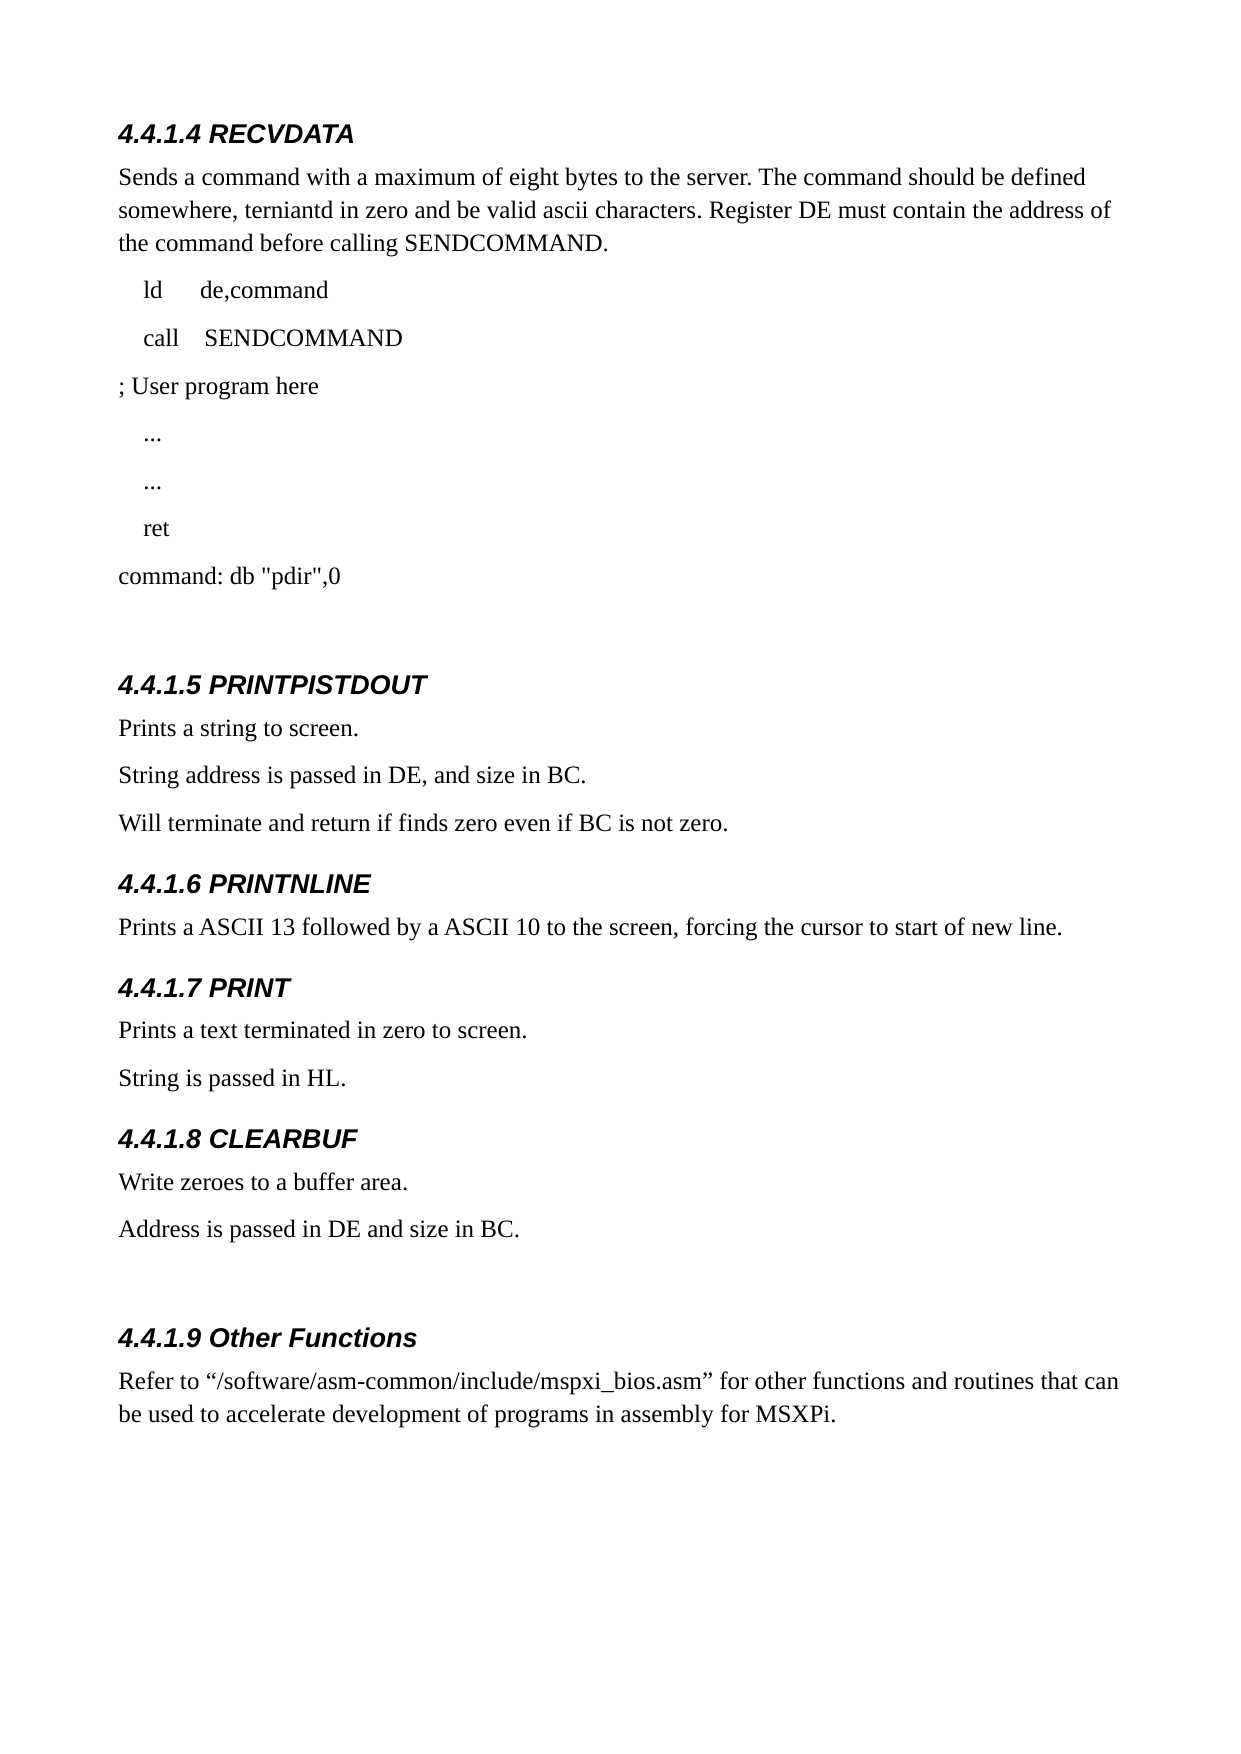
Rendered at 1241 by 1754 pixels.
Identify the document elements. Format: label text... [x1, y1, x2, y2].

text Prints a text terminated in zero to screen. [118, 1016, 1122, 1044]
subtitle CLEARBUF [118, 1123, 1122, 1154]
text Will terminate and return if finds zero even if BC is not zero. [118, 808, 1122, 837]
subtitle PRINTPISTDOUT [118, 669, 1122, 700]
text ret [118, 513, 1122, 542]
subtitle RECVDATA [118, 118, 1122, 149]
subtitle Other Functions [118, 1322, 1122, 1353]
text String address is passed in DE, and size in BC. [118, 760, 1122, 789]
text Prints a string to screen. [118, 713, 1122, 741]
text Refer to “/software/asm-common/include/mspxi_bios.asm” for other functions and routines that can be used to accelerate development of programs in assembly for MSXPi. [118, 1366, 1122, 1428]
text Prints a ASCII 13 followed by a ASCII 10 to the screen, forcing the cursor to start of new line. [118, 912, 1122, 940]
text command: db "pdir",0 [118, 561, 1122, 590]
text Sends a command with a maximum of eight bytes to the server. The command should be defined somewhere, terniantd in zero and be valid ascii characters. Register DE must contain the address of the command before calling SENDCOMMAND. [118, 162, 1122, 257]
text Write zeroes to a buffer area. [118, 1167, 1122, 1196]
subtitle PRINT [118, 972, 1122, 1003]
text Address is passed in DE and size in BC. [118, 1214, 1122, 1243]
text call SENDCOMMAND [118, 323, 1122, 352]
text ; User program here [118, 371, 1122, 399]
text ... [118, 418, 1122, 447]
text ... [118, 466, 1122, 495]
text String is passed in HL. [118, 1063, 1122, 1092]
subtitle PRINTNLINE [118, 868, 1122, 899]
text ld de,command [118, 276, 1122, 304]
